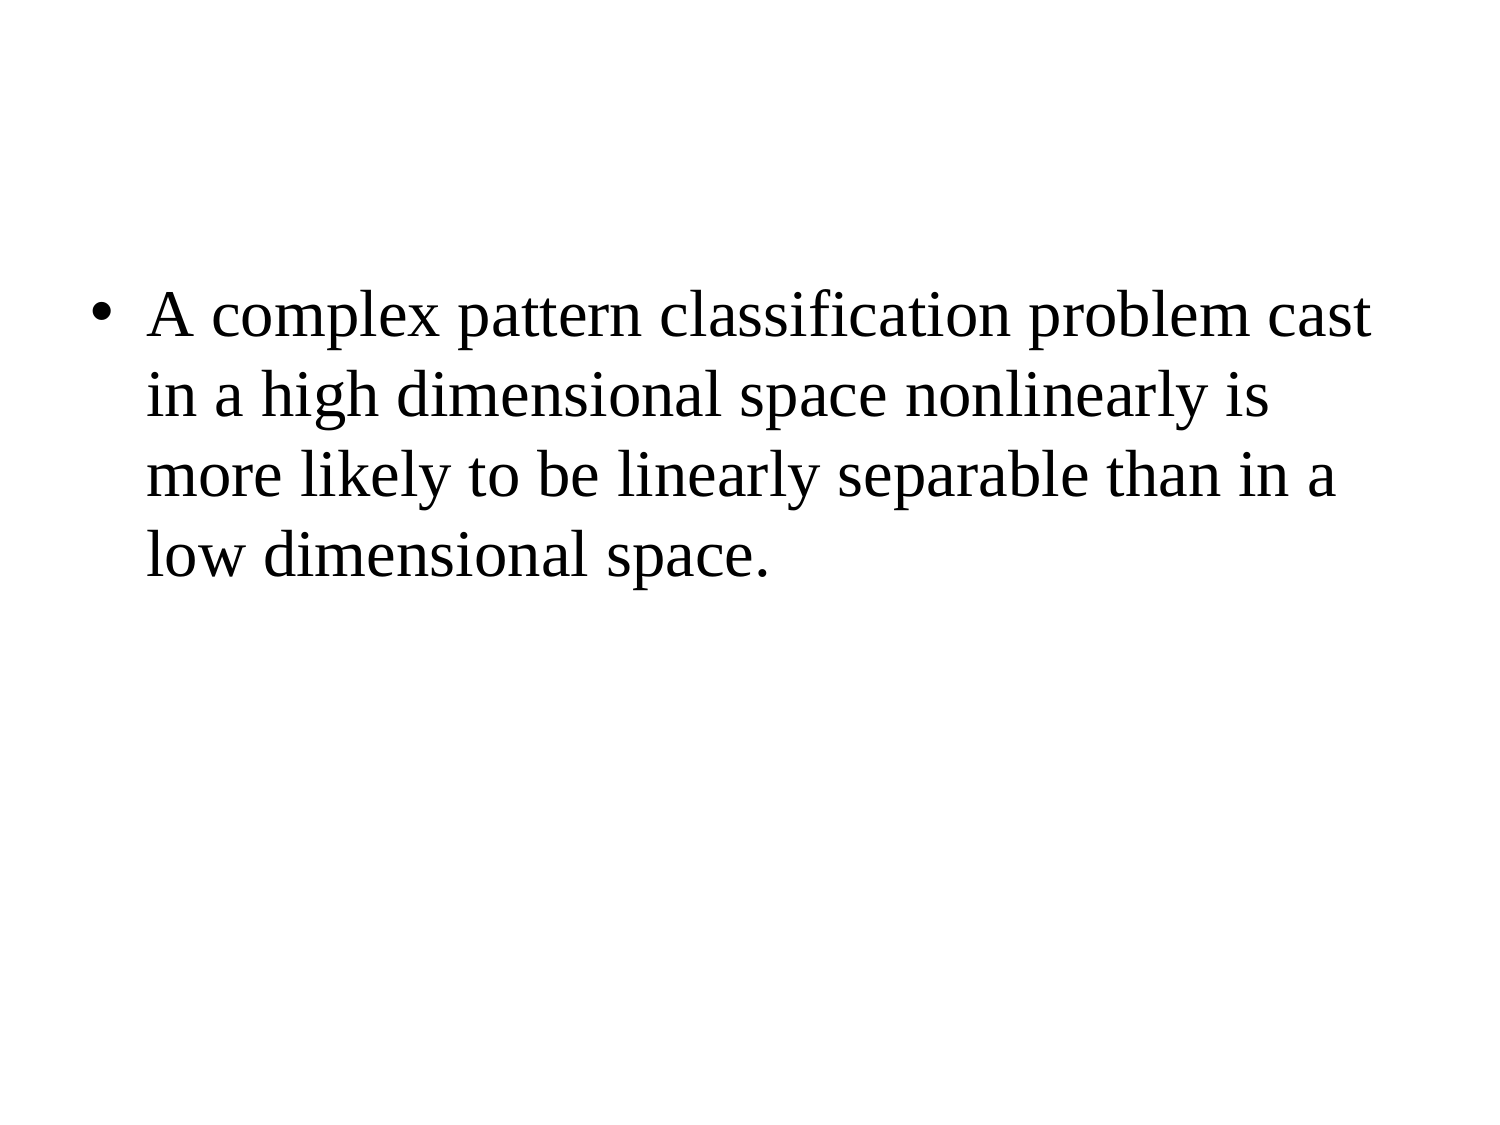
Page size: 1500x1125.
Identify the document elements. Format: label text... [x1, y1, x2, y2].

list A complex pattern classification problem cast in a high dimensional space nonlinearly is more likely to be linearly separable than in a low dimensional space. [75, 262, 1426, 1005]
